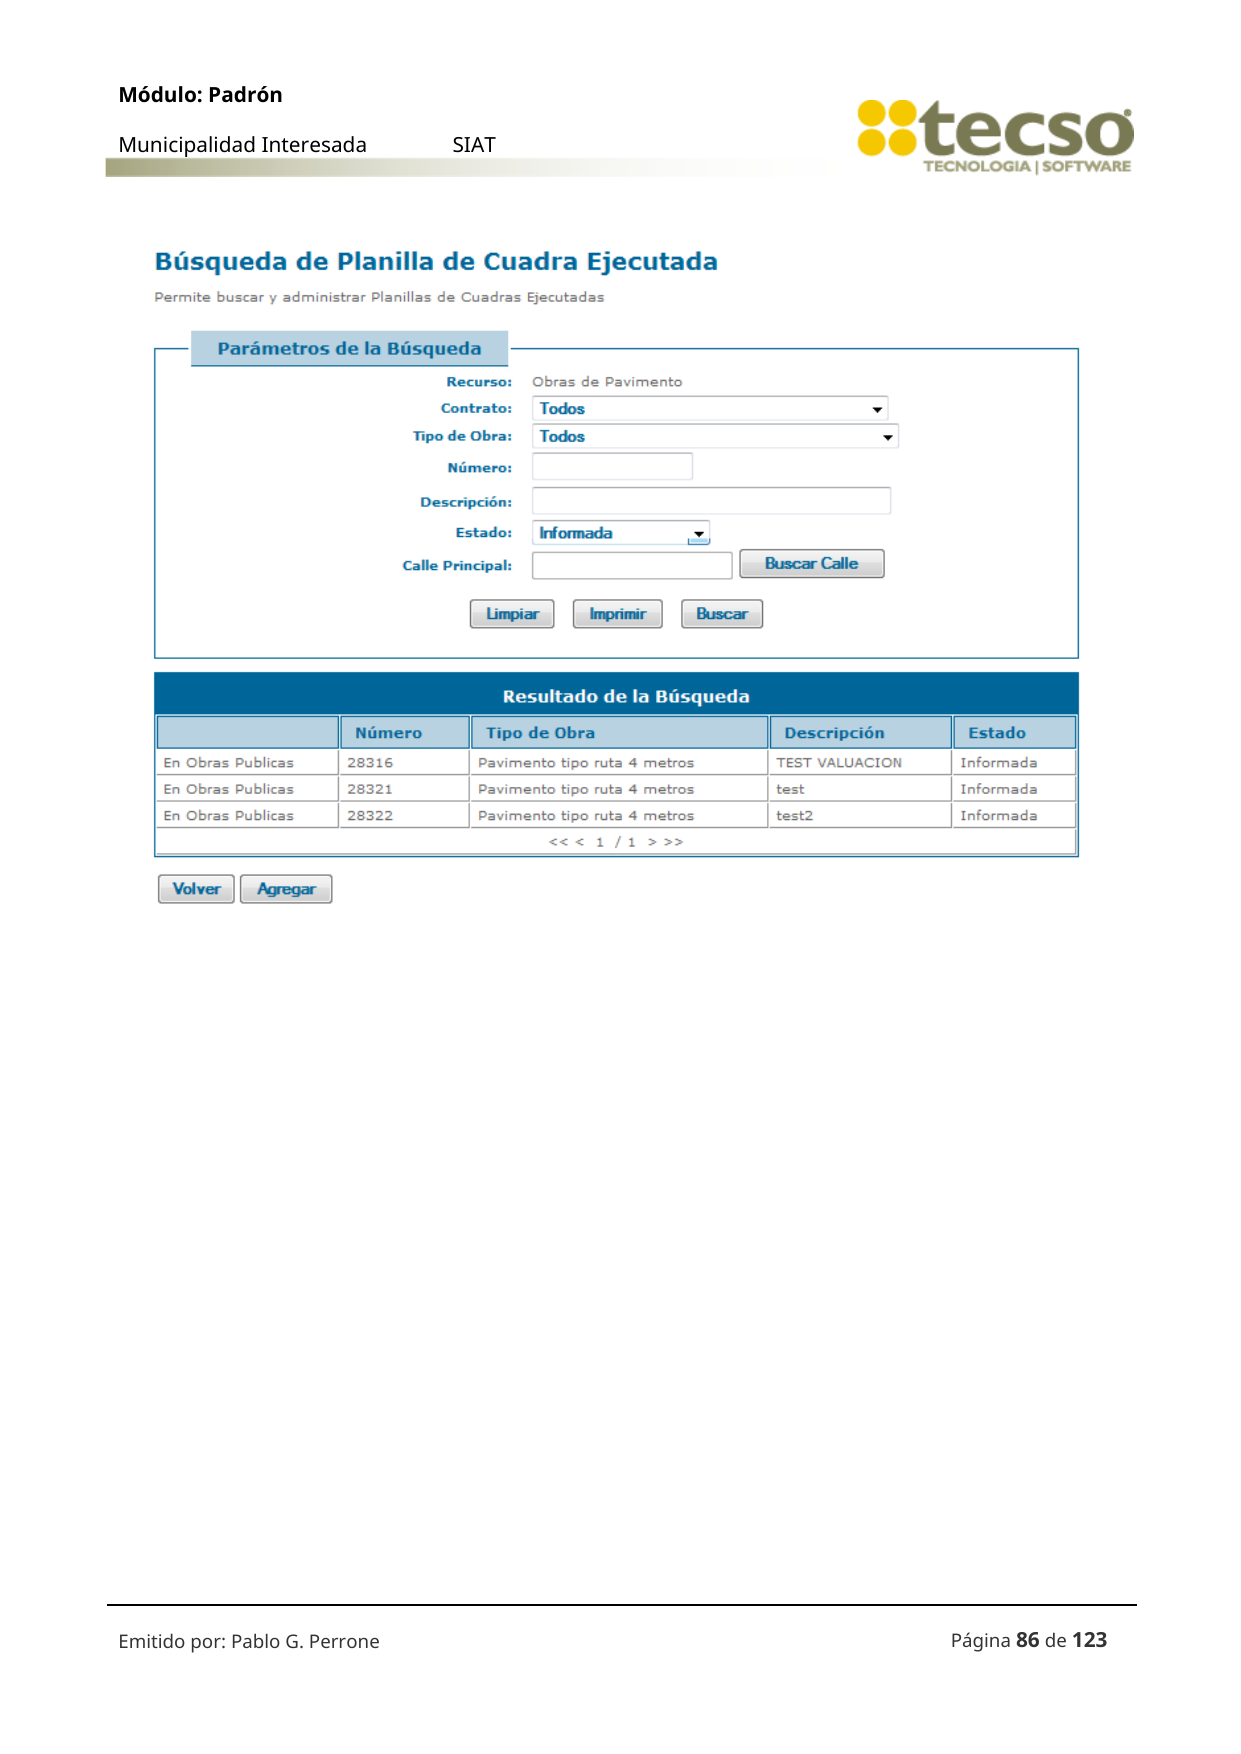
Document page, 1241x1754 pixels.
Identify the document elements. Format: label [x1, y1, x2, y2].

picture [145, 242, 1095, 909]
picture [105, 100, 1134, 177]
